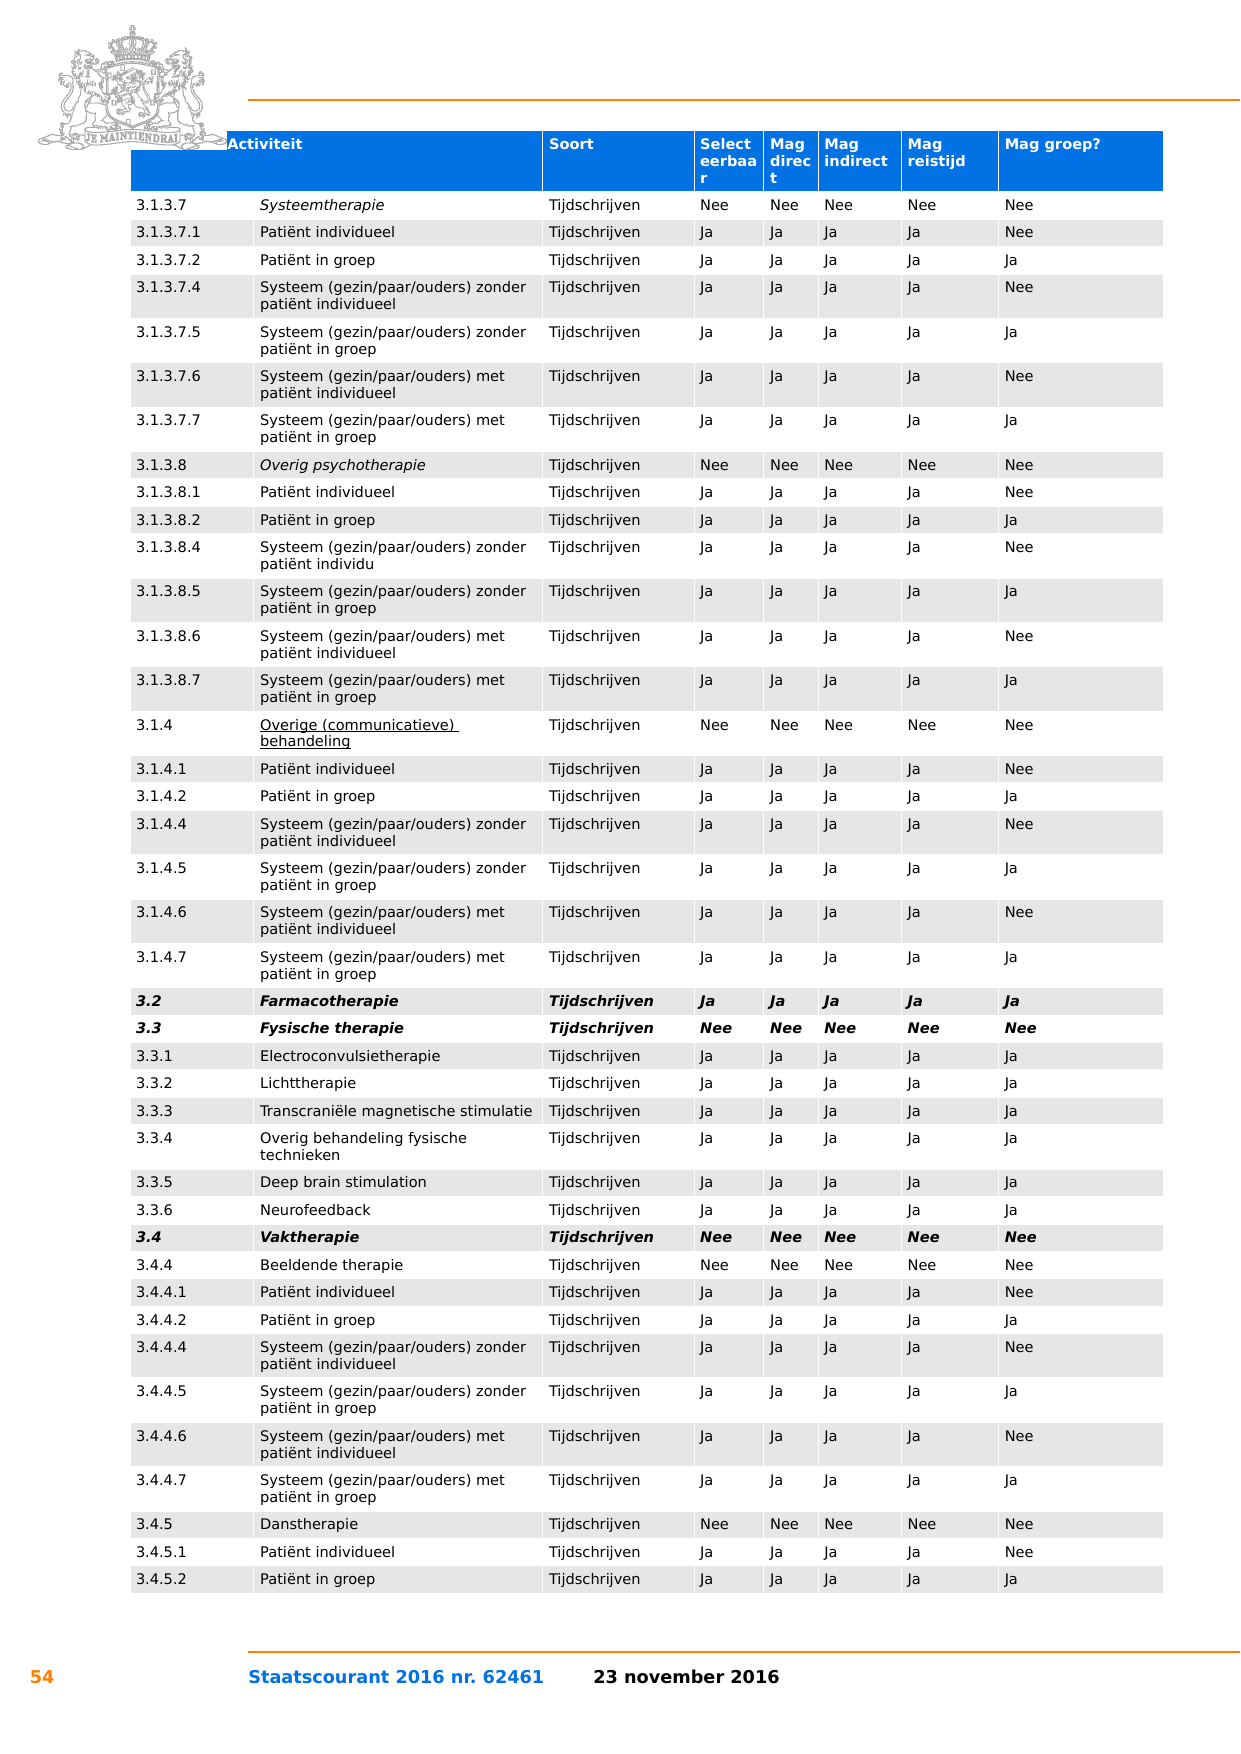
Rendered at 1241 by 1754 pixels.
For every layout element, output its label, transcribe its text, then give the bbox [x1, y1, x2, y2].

table_cell 3.1.4.5 [131, 855, 253, 898]
table_cell Tijdschrijven [543, 1539, 694, 1565]
table_cell Ja [764, 220, 818, 246]
table_cell Ja [764, 319, 818, 362]
table_cell Ja [902, 811, 998, 854]
table_cell Ja [695, 1307, 763, 1333]
table_cell Ja [695, 275, 763, 318]
table_cell Ja [695, 1334, 763, 1377]
table_cell Ja [764, 247, 818, 273]
table_cell Ja [999, 247, 1163, 273]
table_cell Ja [902, 988, 998, 1015]
table_cell Ja [695, 944, 763, 987]
table_cell Ja [819, 900, 901, 943]
table_cell Ja [764, 623, 818, 666]
table_cell Tijdschrijven [543, 408, 694, 451]
table_cell Ja [819, 1098, 901, 1124]
table_cell Ja [902, 1098, 998, 1124]
table_cell Ja [695, 319, 763, 362]
table_cell Nee [902, 712, 998, 755]
table_cell Ja [902, 623, 998, 666]
table_cell Nee [819, 712, 901, 755]
table_cell Ja [819, 1279, 901, 1306]
table_cell 3.4.4.7 [131, 1467, 253, 1511]
table_cell Nee [999, 534, 1163, 577]
table_cell Systeem (gezin/paar/ouders) met patiënt in groep [254, 944, 542, 987]
table_cell Systeem (gezin/paar/ouders) met patiënt individueel [254, 363, 542, 407]
table_cell Tijdschrijven [543, 1467, 694, 1511]
table_cell Ja [695, 1125, 763, 1169]
table_cell Nee [695, 452, 763, 478]
table_cell 3.1.4.2 [131, 784, 253, 810]
table_cell Ja [695, 507, 763, 533]
table_cell 3.2 [131, 988, 253, 1015]
table_cell Ja [695, 1379, 763, 1422]
table_cell Nee [902, 192, 998, 219]
table_cell Tijdschrijven [543, 1043, 694, 1069]
table_cell Ja [819, 1170, 901, 1196]
table_cell 3.3 [131, 1016, 253, 1042]
table_cell Ja [819, 363, 901, 407]
table_cell Tijdschrijven [543, 479, 694, 506]
table_cell 3.3.3 [131, 1098, 253, 1124]
table_cell Ja [819, 1423, 901, 1466]
table_cell Nee [999, 192, 1163, 219]
table_cell Tijdschrijven [543, 452, 694, 478]
table_cell Ja [764, 507, 818, 533]
table_cell Tijdschrijven [543, 507, 694, 533]
table_cell Ja [819, 1467, 901, 1511]
table_cell Systeem (gezin/paar/ouders) zonder patiënt in groep [254, 855, 542, 898]
table_cell Ja [902, 275, 998, 318]
table_cell Ja [695, 811, 763, 854]
table_cell Patiënt in groep [254, 507, 542, 533]
table_cell Nee [695, 1252, 763, 1278]
table_cell Ja [999, 1197, 1163, 1223]
table_cell Ja [819, 1566, 901, 1593]
table_cell Nee [999, 1423, 1163, 1466]
table_cell Ja [764, 534, 818, 577]
table_cell Ja [764, 1566, 818, 1593]
table_cell Farmacotherapie [254, 988, 542, 1015]
table_cell Systeem (gezin/paar/ouders) met patiënt individueel [254, 1423, 542, 1466]
table_cell Ja [764, 408, 818, 451]
table_cell Ja [902, 900, 998, 943]
table_cell Ja [695, 900, 763, 943]
table_cell Ja [764, 1197, 818, 1223]
table_cell 3.1.3.7 [131, 192, 253, 219]
table_cell Ja [819, 811, 901, 854]
table_cell Ja [902, 579, 998, 622]
table_cell Ja [764, 1334, 818, 1377]
table_cell Nee [902, 1225, 998, 1251]
table_cell Ja [764, 944, 818, 987]
table_cell Systeem (gezin/paar/ouders) zonder patiënt individueel [254, 275, 542, 318]
table_cell Ja [819, 247, 901, 273]
table_cell Nee [764, 192, 818, 219]
table_cell Ja [902, 667, 998, 711]
table_cell Ja [902, 408, 998, 451]
table_cell Nee [819, 1016, 901, 1042]
table_cell Ja [695, 220, 763, 246]
table_cell 3.1.3.7.5 [131, 319, 253, 362]
table_cell Tijdschrijven [543, 944, 694, 987]
table_cell 3.4.4.1 [131, 1279, 253, 1306]
table_cell Tijdschrijven [543, 811, 694, 854]
table_cell Ja [764, 1467, 818, 1511]
table_cell Lichttherapie [254, 1071, 542, 1097]
table_cell Ja [999, 1307, 1163, 1333]
table_cell Ja [764, 1379, 818, 1422]
table_cell Ja [902, 1197, 998, 1223]
table_cell Nee [999, 1334, 1163, 1377]
table_cell Ja [819, 756, 901, 782]
table_cell Ja [902, 319, 998, 362]
table_cell Nee [764, 1016, 818, 1042]
table_cell Ja [764, 811, 818, 854]
table_cell Ja [819, 507, 901, 533]
table_cell Tijdschrijven [543, 192, 694, 219]
table_cell Ja [999, 1071, 1163, 1097]
table_cell Tijdschrijven [543, 1071, 694, 1097]
table_cell 3.1.3.7.2 [131, 247, 253, 273]
table_cell Ja [695, 1071, 763, 1097]
table_cell Ja [695, 1467, 763, 1511]
table_cell Ja [902, 1467, 998, 1511]
table_cell 3.4.4.5 [131, 1379, 253, 1422]
table_cell Ja [902, 479, 998, 506]
table_cell Ja [695, 363, 763, 407]
table_cell 3.4.4 [131, 1252, 253, 1278]
table_cell Nee [902, 1252, 998, 1278]
table_cell Nee [764, 1512, 818, 1538]
table_cell Ja [902, 507, 998, 533]
table_cell Systeem (gezin/paar/ouders) zonder patiënt individueel [254, 1334, 542, 1377]
table_cell 3.1.3.7.6 [131, 363, 253, 407]
table_cell Nee [999, 900, 1163, 943]
table_cell Ja [695, 1170, 763, 1196]
table_cell Tijdschrijven [543, 1379, 694, 1422]
table_cell Ja [695, 988, 763, 1015]
table_cell Tijdschrijven [543, 363, 694, 407]
table_cell Ja [819, 220, 901, 246]
table_cell Overig psychotherapie [254, 452, 542, 478]
table_cell Systeem (gezin/paar/ouders) met patiënt in groep [254, 667, 542, 711]
table_cell Tijdschrijven [543, 784, 694, 810]
table_cell Ja [695, 1566, 763, 1593]
table_cell Ja [902, 1334, 998, 1377]
table_cell Nee [999, 811, 1163, 854]
table_cell Systeem (gezin/paar/ouders) zonder patiënt individueel [254, 811, 542, 854]
table_cell Patiënt in groep [254, 247, 542, 273]
table_cell Ja [902, 247, 998, 273]
table_cell Systeem (gezin/paar/ouders) met patiënt individueel [254, 623, 542, 666]
table_cell Systeem (gezin/paar/ouders) met patiënt in groep [254, 408, 542, 451]
table_cell Nee [764, 1252, 818, 1278]
picture [38, 25, 227, 150]
table_cell Patiënt individueel [254, 1279, 542, 1306]
table_cell Ja [764, 855, 818, 898]
table_cell Ja [999, 1125, 1163, 1169]
table_cell Ja [764, 1071, 818, 1097]
table_cell Nee [695, 1225, 763, 1251]
table_cell Ja [695, 1197, 763, 1223]
table_cell Ja [764, 1125, 818, 1169]
table_cell Tijdschrijven [543, 756, 694, 782]
table_cell Patiënt in groep [254, 1307, 542, 1333]
table_cell Systeem (gezin/paar/ouders) zonder patiënt in groep [254, 319, 542, 362]
table_cell Ja [999, 1170, 1163, 1196]
table_cell Ja [902, 1071, 998, 1097]
table_cell Tijdschrijven [543, 1512, 694, 1538]
table_cell 3.3.1 [131, 1043, 253, 1069]
table_cell Ja [902, 1423, 998, 1466]
table_cell Ja [902, 944, 998, 987]
table_cell Nee [695, 1016, 763, 1042]
table_cell Tijdschrijven [543, 1252, 694, 1278]
table_cell Neurofeedback [254, 1197, 542, 1223]
table_cell Tijdschrijven [543, 319, 694, 362]
table_cell Tijdschrijven [543, 1566, 694, 1593]
table_cell 3.1.3.8.2 [131, 507, 253, 533]
table_cell Ja [999, 579, 1163, 622]
table_cell Ja [695, 1043, 763, 1069]
table_cell Ja [695, 1098, 763, 1124]
table_cell Systeem (gezin/paar/ouders) zonder patiënt in groep [254, 579, 542, 622]
table_cell Tijdschrijven [543, 1197, 694, 1223]
table_cell Ja [999, 784, 1163, 810]
table_cell Ja [902, 756, 998, 782]
table_cell Ja [819, 1539, 901, 1565]
table_cell Ja [764, 784, 818, 810]
table_cell Electroconvulsietherapie [254, 1043, 542, 1069]
table_cell 3.1.3.7.4 [131, 275, 253, 318]
table_cell Tijdschrijven [543, 1016, 694, 1042]
table_cell 3.1.4.7 [131, 944, 253, 987]
table_cell Ja [695, 756, 763, 782]
table_cell Nee [819, 452, 901, 478]
table_cell Ja [819, 479, 901, 506]
table_cell Patiënt individueel [254, 756, 542, 782]
table_header Mag direct [764, 131, 818, 191]
table_cell Ja [999, 408, 1163, 451]
table_cell Ja [695, 1423, 763, 1466]
table_cell Ja [695, 784, 763, 810]
table_cell Ja [902, 1379, 998, 1422]
table_cell Ja [764, 1307, 818, 1333]
table_cell Ja [819, 579, 901, 622]
table_cell Systeem (gezin/paar/ouders) met patiënt individueel [254, 900, 542, 943]
table_cell Nee [999, 1539, 1163, 1565]
table_cell 3.4.5.2 [131, 1566, 253, 1593]
table_cell Ja [819, 1125, 901, 1169]
table_cell Tijdschrijven [543, 275, 694, 318]
table_cell Ja [999, 1566, 1163, 1593]
table_cell Ja [902, 1279, 998, 1306]
table_cell Nee [902, 1512, 998, 1538]
table_cell Ja [819, 1307, 901, 1333]
table_cell Nee [819, 1512, 901, 1538]
table_cell Ja [999, 319, 1163, 362]
table_cell 3.4.5.1 [131, 1539, 253, 1565]
table_cell 3.1.4 [131, 712, 253, 755]
table_cell Ja [819, 855, 901, 898]
table_cell Fysische therapie [254, 1016, 542, 1042]
table_cell Ja [695, 1539, 763, 1565]
table_cell Nee [695, 1512, 763, 1538]
table_cell 3.1.3.8 [131, 452, 253, 478]
table_cell Nee [999, 1279, 1163, 1306]
table_cell Ja [819, 1334, 901, 1377]
table_cell Ja [764, 900, 818, 943]
table_cell Ja [764, 275, 818, 318]
table_header Mag indirect [819, 131, 901, 191]
table_cell 3.1.3.7.7 [131, 408, 253, 451]
table_cell Ja [695, 479, 763, 506]
table_cell Ja [695, 623, 763, 666]
table_cell Ja [902, 1043, 998, 1069]
table_cell Nee [902, 1016, 998, 1042]
table_cell Tijdschrijven [543, 1279, 694, 1306]
table_cell Ja [695, 247, 763, 273]
table_cell Ja [695, 579, 763, 622]
table_cell Ja [902, 1170, 998, 1196]
table_cell Patiënt individueel [254, 1539, 542, 1565]
table_cell Ja [902, 855, 998, 898]
table_cell Ja [999, 855, 1163, 898]
table_cell Ja [999, 507, 1163, 533]
table_cell Transcraniële magnetische stimulatie [254, 1098, 542, 1124]
table_cell Danstherapie [254, 1512, 542, 1538]
table_cell Patiënt in groep [254, 1566, 542, 1593]
table_cell Nee [819, 1225, 901, 1251]
table_cell 3.4.4.6 [131, 1423, 253, 1466]
table_cell Nee [902, 452, 998, 478]
table_cell Ja [902, 784, 998, 810]
table_cell 3.1.3.8.7 [131, 667, 253, 711]
table_cell Tijdschrijven [543, 988, 694, 1015]
table_cell Ja [902, 1539, 998, 1565]
table_cell Nee [999, 220, 1163, 246]
table_cell Ja [902, 1566, 998, 1593]
table_cell Tijdschrijven [543, 623, 694, 666]
table_cell Tijdschrijven [543, 1125, 694, 1169]
table_cell Ja [819, 534, 901, 577]
table_cell 3.4.4.2 [131, 1307, 253, 1333]
table_cell Ja [819, 1379, 901, 1422]
table_cell Ja [819, 944, 901, 987]
table_cell Nee [819, 1252, 901, 1278]
table_cell Ja [764, 1043, 818, 1069]
table_cell Nee [999, 712, 1163, 755]
table_cell Ja [695, 534, 763, 577]
table_cell 3.3.6 [131, 1197, 253, 1223]
table_cell Ja [819, 1043, 901, 1069]
table_cell Systeemtherapie [254, 192, 542, 219]
table_cell Ja [695, 667, 763, 711]
table_cell Nee [764, 712, 818, 755]
table_cell 3.1.3.8.6 [131, 623, 253, 666]
table_cell Ja [764, 579, 818, 622]
table_cell Nee [999, 275, 1163, 318]
table_cell Deep brain stimulation [254, 1170, 542, 1196]
table_cell Ja [819, 784, 901, 810]
table_cell Tijdschrijven [543, 1307, 694, 1333]
table_cell Ja [819, 667, 901, 711]
table_header Activiteit [131, 131, 542, 191]
table_cell Systeem (gezin/paar/ouders) met patiënt in groep [254, 1467, 542, 1511]
table_cell Ja [819, 275, 901, 318]
table_cell Ja [819, 1197, 901, 1223]
table_cell Ja [764, 756, 818, 782]
table_cell Tijdschrijven [543, 900, 694, 943]
table_cell Tijdschrijven [543, 855, 694, 898]
table_cell Nee [999, 1512, 1163, 1538]
table_cell Ja [999, 1043, 1163, 1069]
table_cell 3.3.4 [131, 1125, 253, 1169]
table_cell 3.4.4.4 [131, 1334, 253, 1377]
table_cell Nee [999, 1252, 1163, 1278]
table_cell Ja [819, 1071, 901, 1097]
table_cell Ja [695, 855, 763, 898]
table_cell 3.1.4.4 [131, 811, 253, 854]
table_cell Ja [764, 1423, 818, 1466]
table_cell Tijdschrijven [543, 667, 694, 711]
table_cell Tijdschrijven [543, 1334, 694, 1377]
table_cell Nee [999, 363, 1163, 407]
table_cell Nee [764, 452, 818, 478]
table_cell Tijdschrijven [543, 1098, 694, 1124]
table_cell Ja [902, 220, 998, 246]
table_cell Tijdschrijven [543, 579, 694, 622]
table_cell Nee [764, 1225, 818, 1251]
table_header Selecteerbaar [695, 131, 763, 191]
table_cell Nee [695, 192, 763, 219]
table_cell 3.1.4.6 [131, 900, 253, 943]
table_cell Tijdschrijven [543, 1170, 694, 1196]
table_cell Tijdschrijven [543, 220, 694, 246]
table_cell Ja [902, 1307, 998, 1333]
table_cell Overige (communicatieve) behandeling [254, 712, 542, 755]
table_cell Nee [999, 479, 1163, 506]
table_cell Ja [999, 1098, 1163, 1124]
table_header Mag groep? [999, 131, 1163, 191]
table_cell Ja [999, 988, 1163, 1015]
table_cell Ja [764, 1170, 818, 1196]
table_cell Patiënt in groep [254, 784, 542, 810]
table_cell 3.1.3.8.1 [131, 479, 253, 506]
table_cell Ja [902, 534, 998, 577]
table_cell Nee [999, 623, 1163, 666]
table_cell Ja [819, 988, 901, 1015]
table_cell Nee [819, 192, 901, 219]
table_cell Ja [764, 1539, 818, 1565]
table_cell Ja [764, 1279, 818, 1306]
table_cell 3.3.2 [131, 1071, 253, 1097]
table_cell Nee [695, 712, 763, 755]
table_cell Overig behandeling fysische technieken [254, 1125, 542, 1169]
table_cell Ja [999, 1379, 1163, 1422]
table_cell 3.1.4.1 [131, 756, 253, 782]
table_cell Ja [764, 479, 818, 506]
table_cell Beeldende therapie [254, 1252, 542, 1278]
table_cell Ja [764, 1098, 818, 1124]
table_cell Ja [695, 1279, 763, 1306]
table_cell Tijdschrijven [543, 247, 694, 273]
table_cell 3.1.3.8.4 [131, 534, 253, 577]
table_cell Ja [764, 667, 818, 711]
table_cell Ja [695, 408, 763, 451]
table_cell Patiënt individueel [254, 479, 542, 506]
table_cell Patiënt individueel [254, 220, 542, 246]
table_cell Tijdschrijven [543, 534, 694, 577]
table_cell Ja [819, 319, 901, 362]
table_cell Ja [764, 988, 818, 1015]
table_cell Ja [999, 667, 1163, 711]
table_header Soort [543, 131, 694, 191]
table_cell Nee [999, 756, 1163, 782]
table_cell Ja [902, 363, 998, 407]
table_cell 3.1.3.7.1 [131, 220, 253, 246]
table_cell Tijdschrijven [543, 712, 694, 755]
table_cell Ja [999, 944, 1163, 987]
table_cell 3.4 [131, 1225, 253, 1251]
table_cell Systeem (gezin/paar/ouders) zonder patiënt individu [254, 534, 542, 577]
table_cell Ja [764, 363, 818, 407]
table_cell Tijdschrijven [543, 1225, 694, 1251]
table_cell Vaktherapie [254, 1225, 542, 1251]
table_header Mag reistijd [902, 131, 998, 191]
table_cell Ja [999, 1467, 1163, 1511]
table_cell Ja [819, 623, 901, 666]
table_cell Nee [999, 452, 1163, 478]
table_cell Nee [999, 1225, 1163, 1251]
table_cell Nee [999, 1016, 1163, 1042]
table_cell Tijdschrijven [543, 1423, 694, 1466]
table_cell 3.4.5 [131, 1512, 253, 1538]
table_cell Systeem (gezin/paar/ouders) zonder patiënt in groep [254, 1379, 542, 1422]
table_cell Ja [902, 1125, 998, 1169]
table_cell Ja [819, 408, 901, 451]
table_cell 3.1.3.8.5 [131, 579, 253, 622]
table_cell 3.3.5 [131, 1170, 253, 1196]
